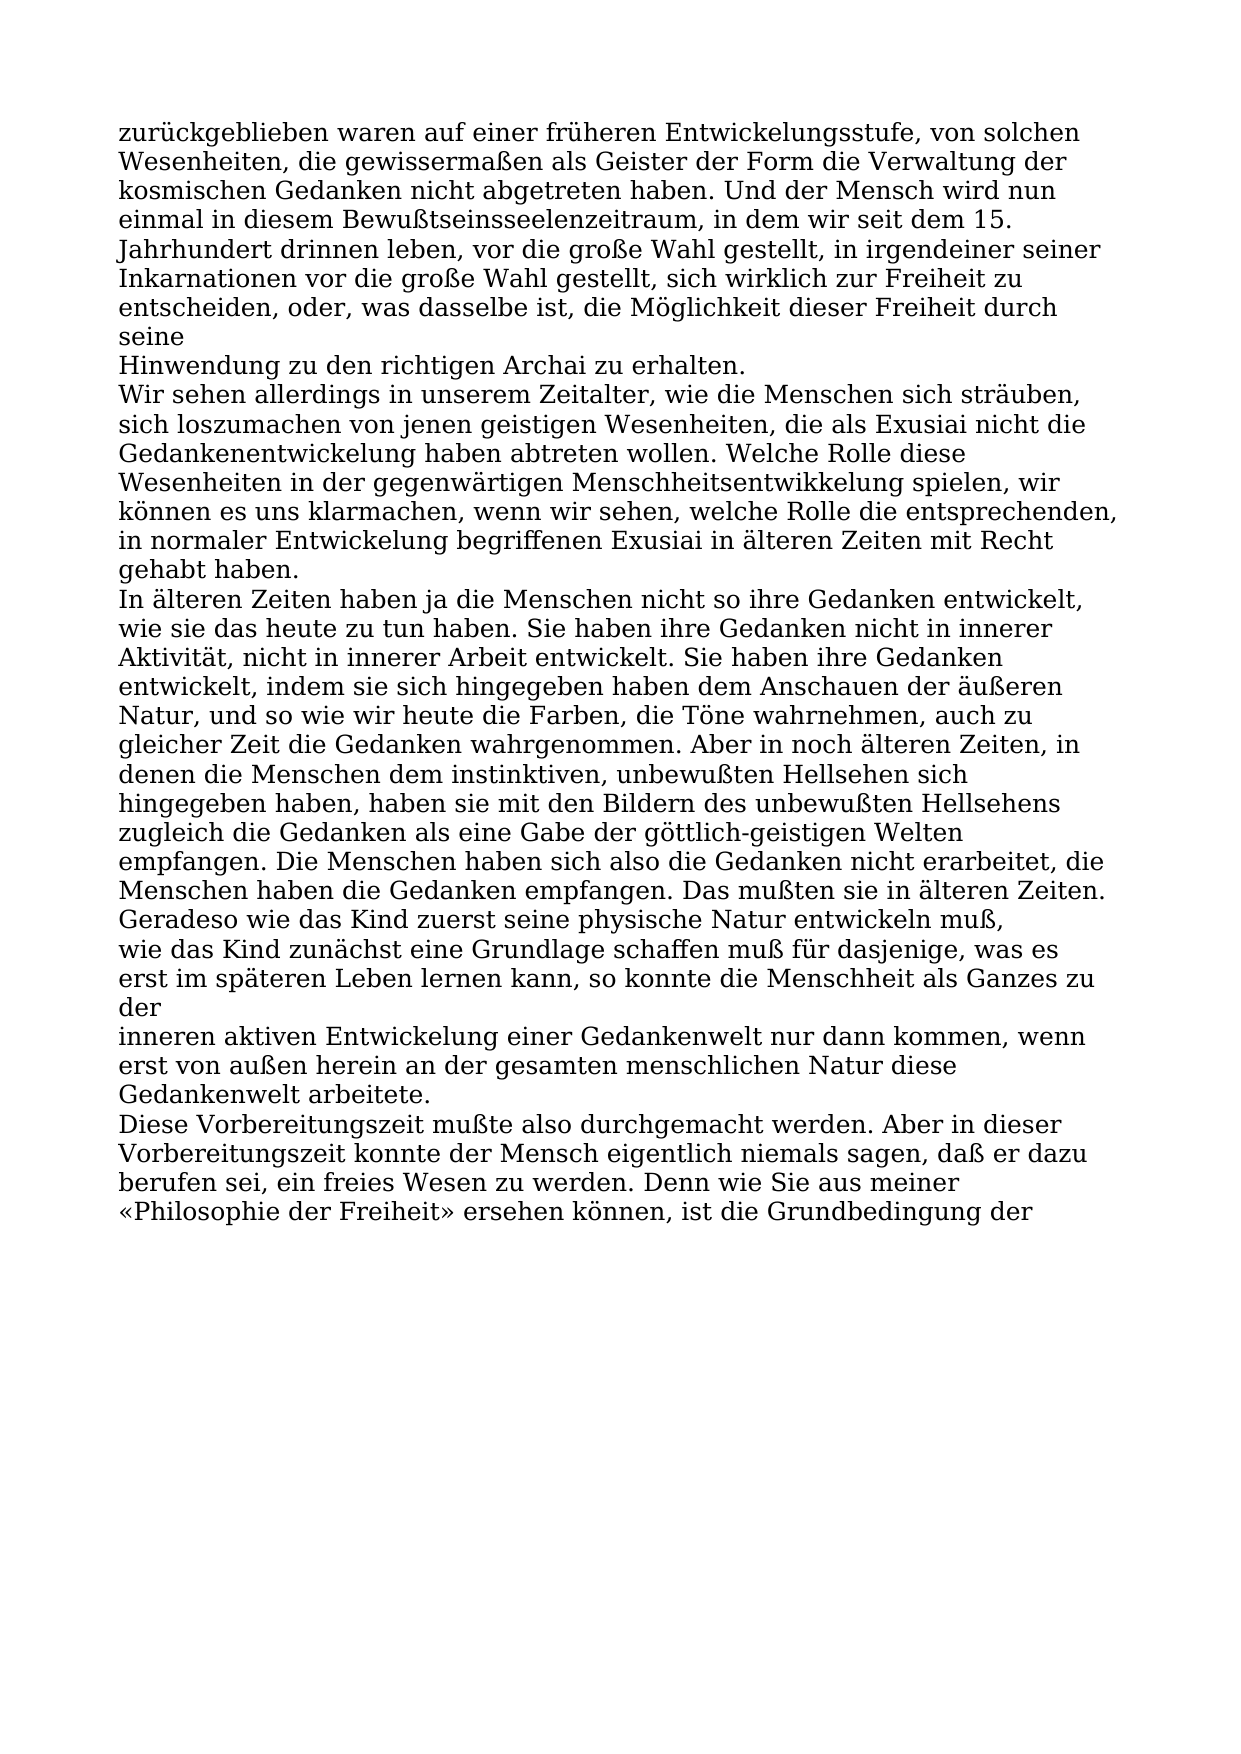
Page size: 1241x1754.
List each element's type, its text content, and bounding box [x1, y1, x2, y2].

text Jahrhundert drinnen leben, vor die große Wahl gestellt, in irgendeiner seiner [118, 235, 1122, 264]
text Inkarnationen vor die große Wahl gestellt, sich wirklich zur Freiheit zu [118, 264, 1122, 293]
text wie sie das heute zu tun haben. Sie haben ihre Gedanken nicht in innerer [118, 614, 1122, 643]
text Menschen haben die Gedanken empfangen. Das mußten sie in älteren Zeiten. [118, 876, 1122, 906]
text Diese Vorbereitungszeit mußte also durchgemacht werden. Aber in dieser [118, 1110, 1122, 1139]
text sich loszumachen von jenen geistigen Wesenheiten, die als Exusiai nicht die [118, 410, 1122, 439]
text erst von außen herein an der gesamten menschlichen Natur diese [118, 1051, 1122, 1081]
text hingegeben haben, haben sie mit den Bildern des unbewußten Hellsehens [118, 789, 1122, 818]
text gleicher Zeit die Gedanken wahrgenommen. Aber in noch älteren Zeiten, in [118, 731, 1122, 760]
text entwickelt, indem sie sich hingegeben haben dem Anschauen der äußeren [118, 672, 1122, 701]
text Gedankenentwickelung haben abtreten wollen. Welche Rolle diese [118, 439, 1122, 468]
text erst im späteren Leben lernen kann, so konnte die Menschheit als Ganzes zu der [118, 964, 1122, 1022]
text gehabt haben. [118, 556, 1122, 585]
text Hinwendung zu den richtigen Archai zu erhalten. [118, 351, 1122, 381]
text einmal in diesem Bewußtseinsseelenzeitraum, in dem wir seit dem 15. [118, 206, 1122, 235]
text entscheiden, oder, was dasselbe ist, die Möglichkeit dieser Freiheit durch seine [118, 293, 1122, 351]
text «Philosophie der Freiheit» ersehen können, ist die Grundbedingung der [118, 1197, 1122, 1226]
text zugleich die Gedanken als eine Gabe der göttlich-geistigen Welten [118, 818, 1122, 847]
text Aktivität, nicht in innerer Arbeit entwickelt. Sie haben ihre Gedanken [118, 643, 1122, 672]
text empfangen. Die Menschen haben sich also die Gedanken nicht erarbeitet, die [118, 847, 1122, 876]
text kosmischen Gedanken nicht abgetreten haben. Und der Mensch wird nun [118, 176, 1122, 206]
text In älteren Zeiten haben ja die Menschen nicht so ihre Gedanken entwickelt, [118, 585, 1122, 614]
text Wir sehen allerdings in unserem Zeitalter, wie die Menschen sich sträuben, [118, 381, 1122, 410]
text zurückgeblieben waren auf einer früheren Entwickelungsstufe, von solchen [118, 118, 1122, 147]
text Geradeso wie das Kind zuerst seine physische Natur entwickeln muß, [118, 906, 1122, 935]
text inneren aktiven Entwickelung einer Gedankenwelt nur dann kommen, wenn [118, 1022, 1122, 1051]
text Natur, und so wie wir heute die Farben, die Töne wahrnehmen, auch zu [118, 701, 1122, 731]
text Gedankenwelt arbeitete. [118, 1081, 1122, 1110]
text Wesenheiten, die gewissermaßen als Geister der Form die Verwaltung der [118, 147, 1122, 176]
text in normaler Entwickelung begriffenen Exusiai in älteren Zeiten mit Recht [118, 526, 1122, 556]
text Wesenheiten in der gegenwärtigen Menschheitsentwikkelung spielen, wir [118, 468, 1122, 497]
text wie das Kind zunächst eine Grundlage schaffen muß für dasjenige, was es [118, 935, 1122, 964]
text Vorbereitungszeit konnte der Mensch eigentlich niemals sagen, daß er dazu [118, 1139, 1122, 1168]
text denen die Menschen dem instinktiven, unbewußten Hellsehen sich [118, 760, 1122, 789]
text berufen sei, ein freies Wesen zu werden. Denn wie Sie aus meiner [118, 1168, 1122, 1197]
text können es uns klarmachen, wenn wir sehen, welche Rolle die entsprechenden, [118, 497, 1122, 526]
